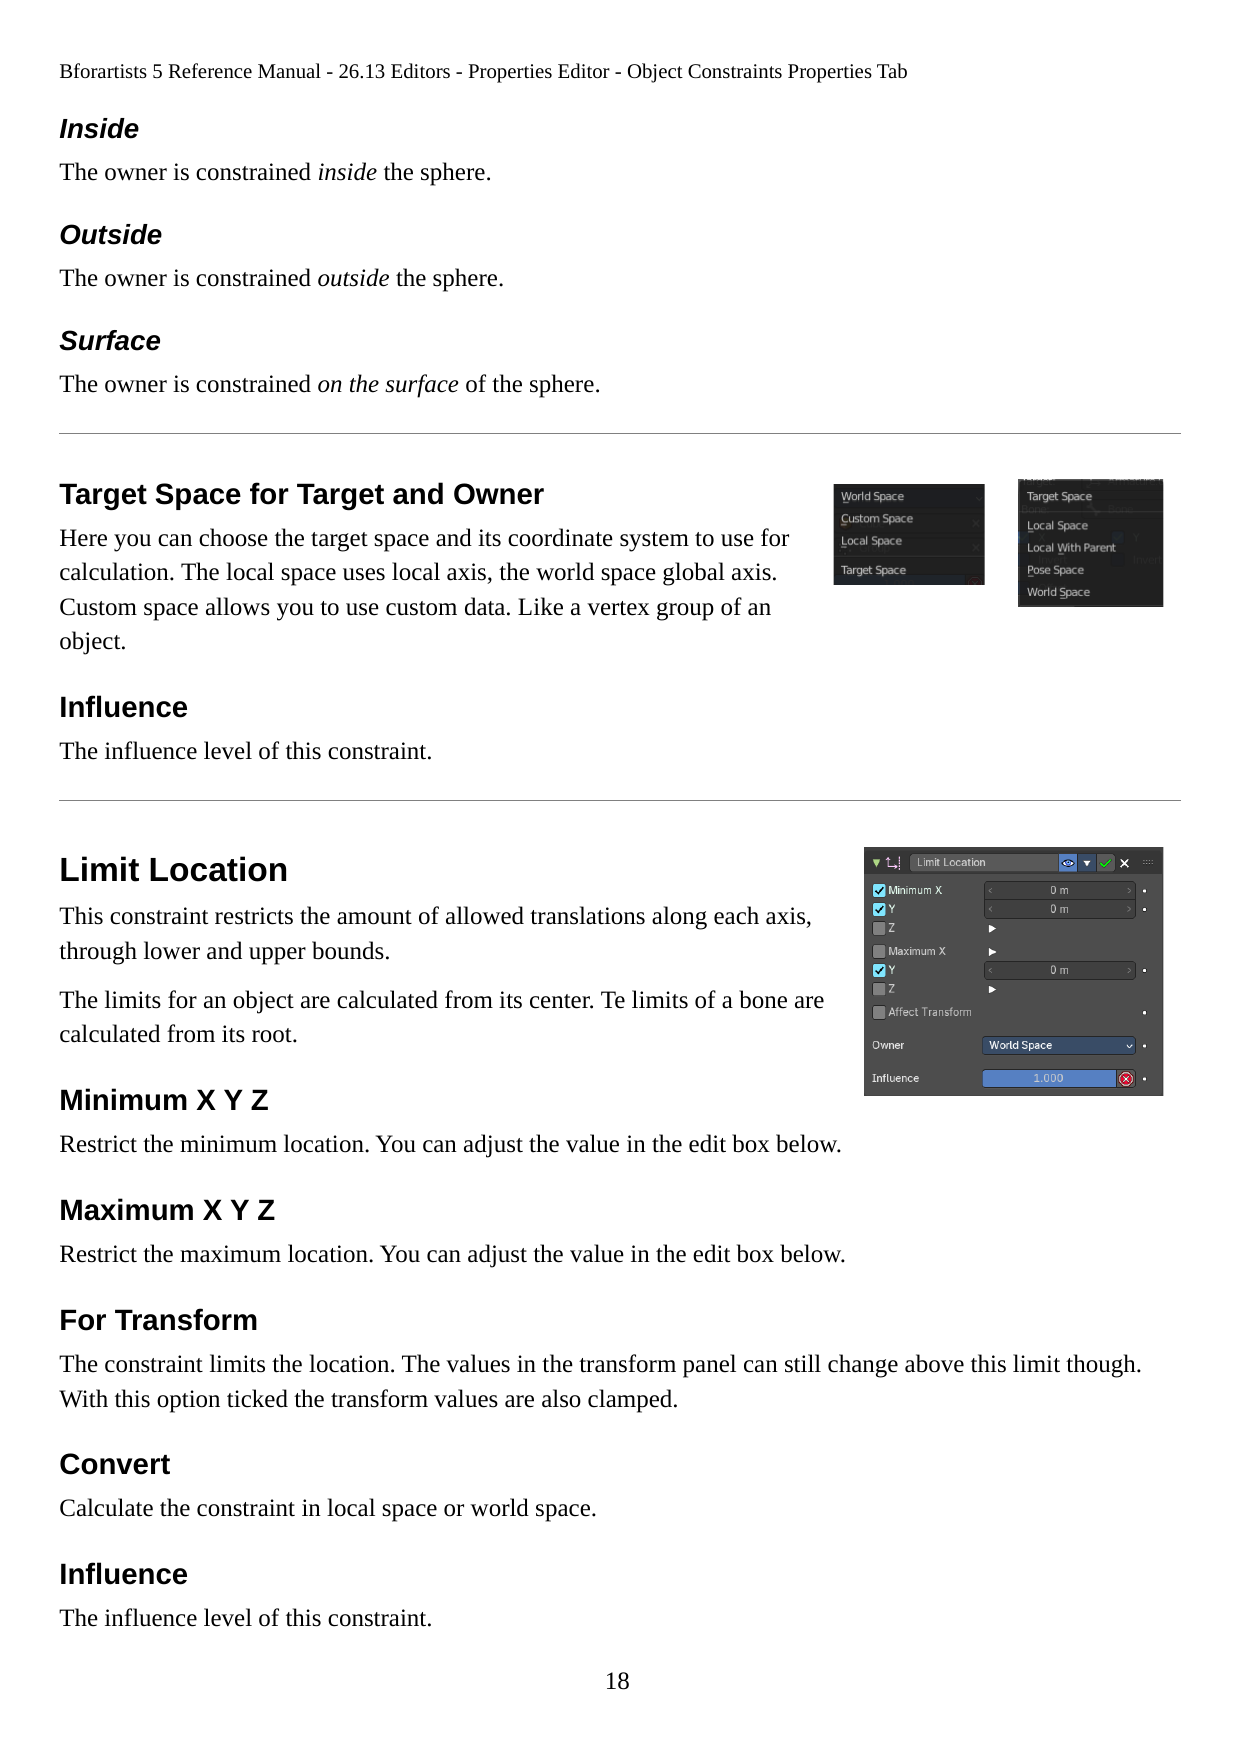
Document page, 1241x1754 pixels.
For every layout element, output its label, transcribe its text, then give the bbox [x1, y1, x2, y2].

text The owner is constrained inside the sphere. [59, 157, 1181, 186]
text Calculate the constraint in local space or world space. [59, 1493, 1181, 1522]
text The owner is constrained on the surface of the sphere. [59, 369, 1181, 398]
text This constraint restricts the amount of allowed translations along each axis, through lower and upper bounds. [59, 901, 864, 965]
text Restrict the maximum location. You can adjust the value in the edit box below. [59, 1239, 1181, 1268]
picture [1018, 479, 1164, 607]
subtitle Influence [59, 690, 1181, 724]
subtitle Influence [59, 1557, 1181, 1591]
subtitle Target Space for Target and Owner [59, 477, 1181, 510]
subtitle Inside [59, 113, 1181, 144]
text The influence level of this constraint. [59, 1603, 1181, 1632]
text Here you can choose the target space and its coordinate system to use for calculation. The local space uses local axis, the world space global axis. Custom space allows you to use custom data. Like a vertex group of an object. [59, 523, 1181, 655]
subtitle Limit Location [59, 850, 864, 889]
subtitle Surface [59, 324, 1181, 356]
text The influence level of this constraint. [59, 736, 1181, 765]
subtitle [1164, 850, 1181, 889]
text The constraint limits the location. The values in the transform panel can still change above this limit though. With this option ticked the transform values are also clamped. [59, 1349, 1181, 1412]
picture [833, 484, 985, 585]
subtitle Maximum X Y Z [59, 1193, 1181, 1227]
subtitle Outside [59, 218, 1181, 250]
subtitle For Transform [59, 1303, 1181, 1337]
subtitle Convert [59, 1447, 1181, 1481]
text Restrict the minimum location. You can adjust the value in the edit box below. [59, 1129, 1181, 1158]
subtitle Minimum X Y Z [59, 1083, 1181, 1117]
text The owner is constrained outside the sphere. [59, 263, 1181, 292]
text The limits for an object are calculated from its center. Te limits of a bone are calculated from its root. [59, 985, 864, 1048]
picture [864, 847, 1164, 1096]
